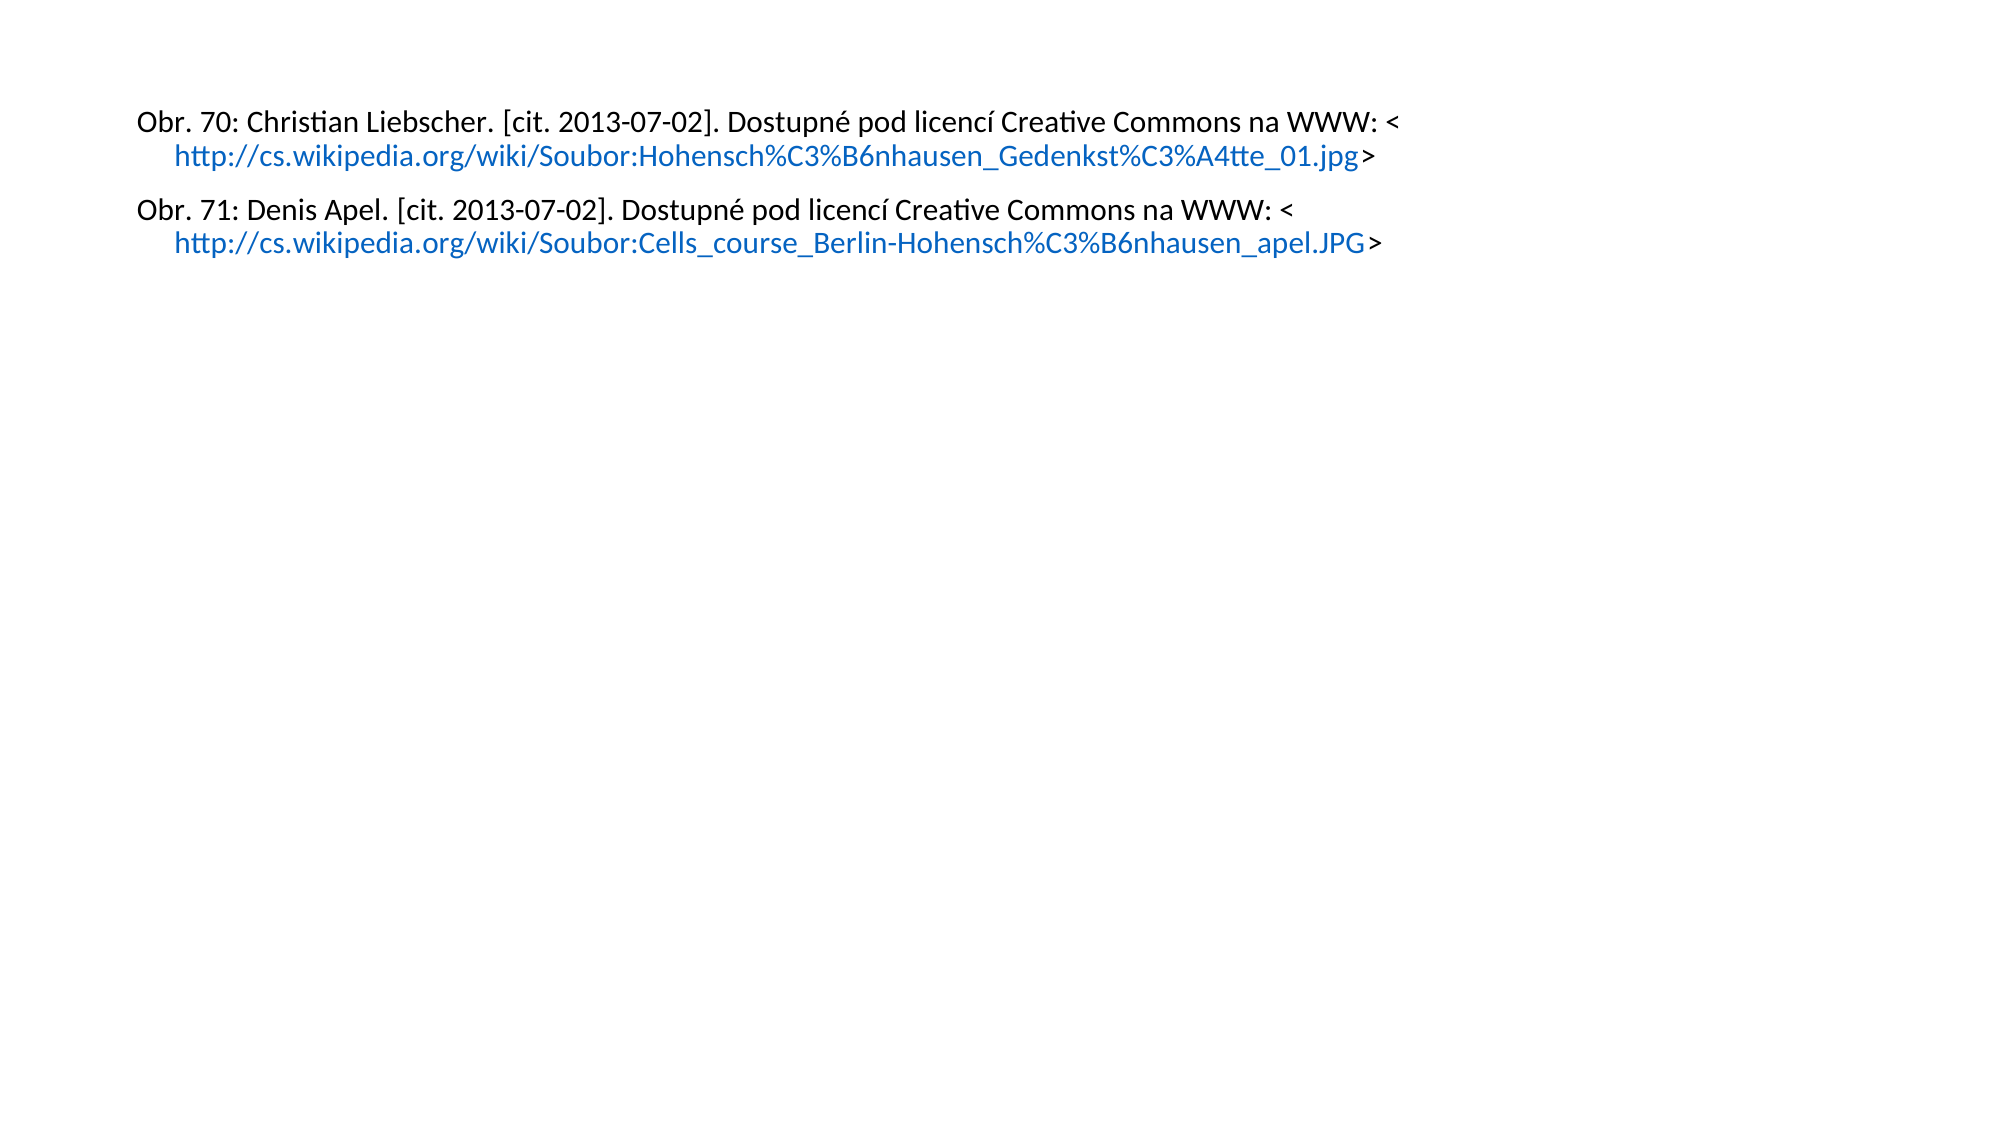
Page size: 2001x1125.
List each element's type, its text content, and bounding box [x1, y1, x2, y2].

list Obr. 70: Christian Liebscher. [cit. 2013-07-02]. Dostupné pod licencí Creative Commons na WWW: <http://cs.wikipedia.org/wiki/Soubor:Hohensch%C3%B6nhausen_Gedenkst%C3%A4tte_01.jpg> Obr. 71: Denis Apel. [cit. 2013-07-02]. Dostupné pod licencí Creative Commons na WWW: <http://cs.wikipedia.org/wiki/Soubor:Cells_course_Berlin-Hohensch%C3%B6nhausen_apel.JPG> [121, 97, 1847, 812]
